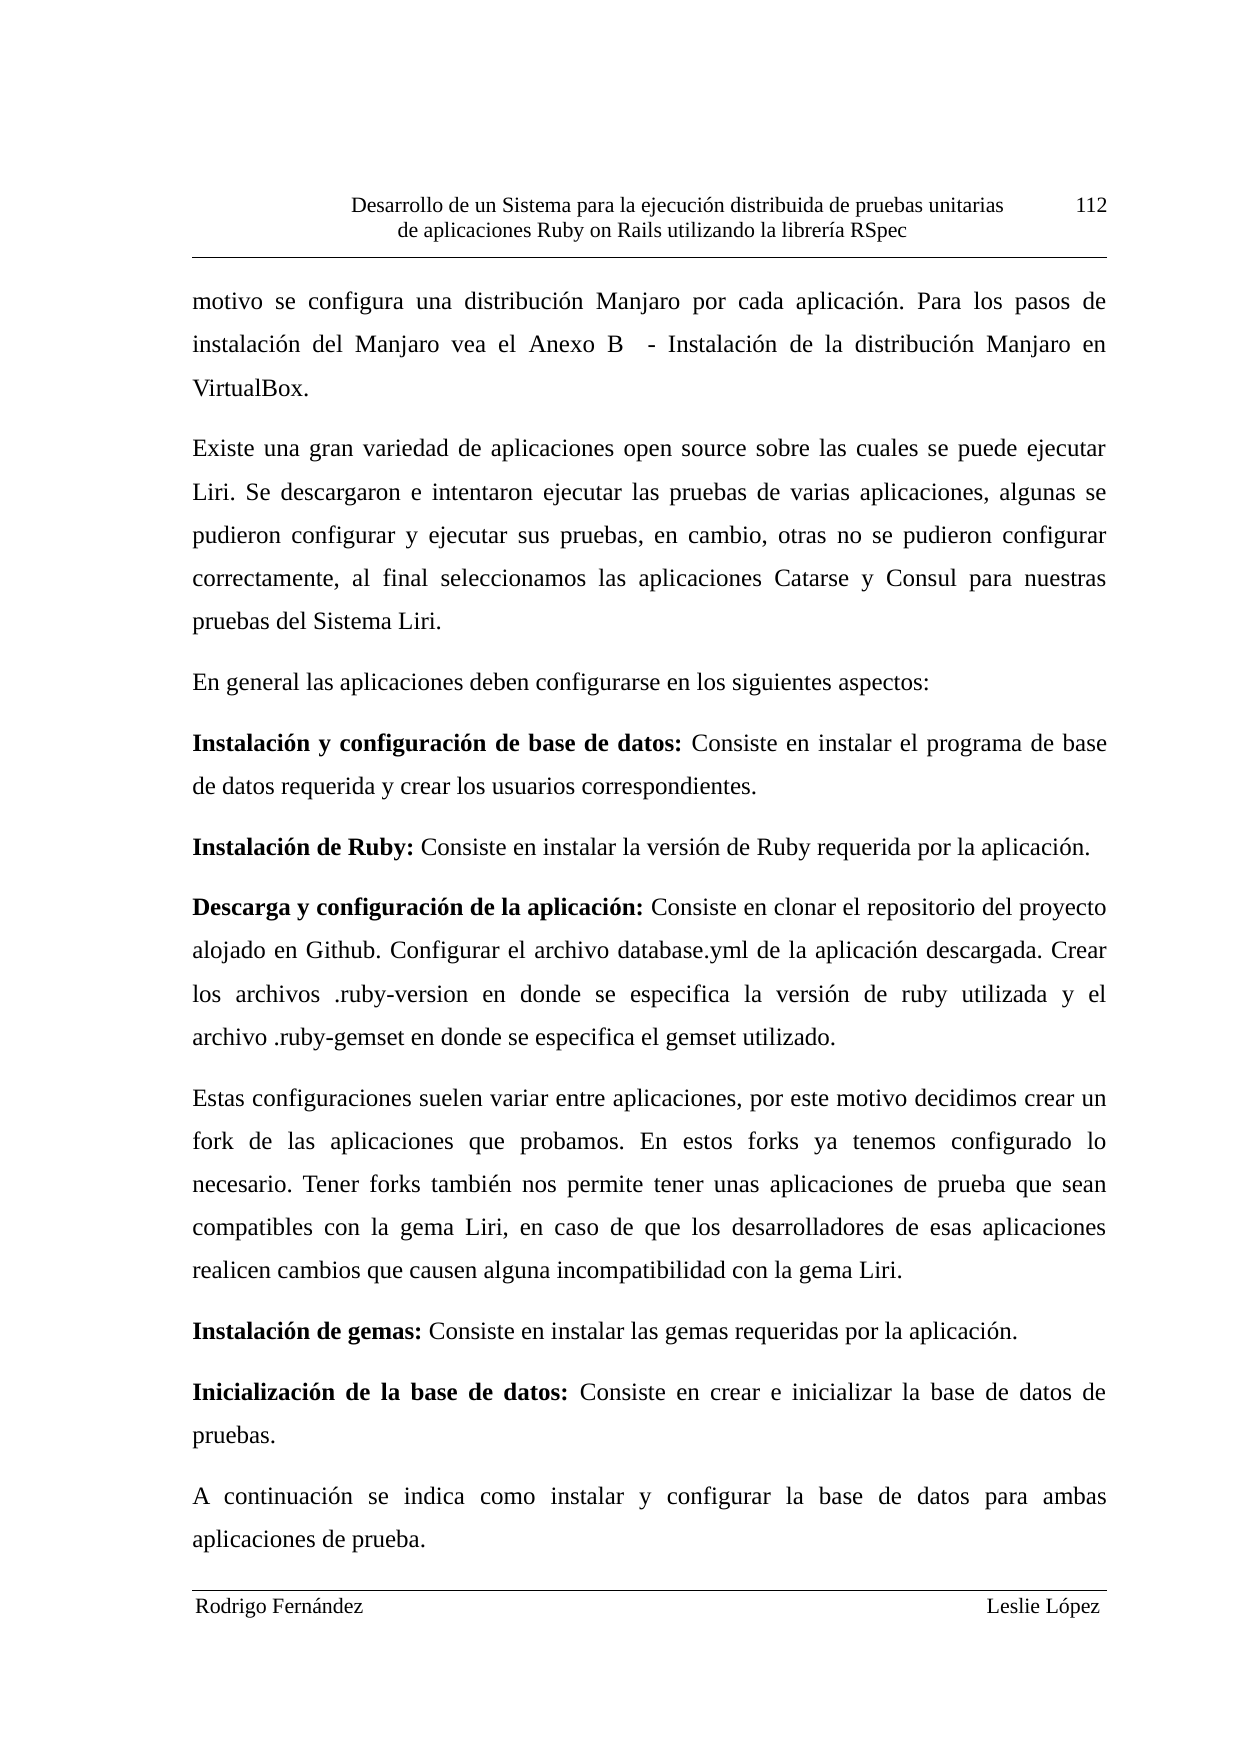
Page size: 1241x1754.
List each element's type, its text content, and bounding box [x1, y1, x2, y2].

text motivo se configura una distribución Manjaro por cada aplicación. Para los pasos de instalación del Manjaro vea el Anexo B - Instalación de la distribución Manjaro en VirtualBox. [192, 286, 1107, 401]
text Estas configuraciones suelen variar entre aplicaciones, por este motivo decidimos crear un fork de las aplicaciones que probamos. En estos forks ya tenemos configurado lo necesario. Tener forks también nos permite tener unas aplicaciones de prueba que sean compatibles con la gema Liri, en caso de que los desarrolladores de esas aplicaciones realicen cambios que causen alguna incompatibilidad con la gema Liri. [192, 1083, 1107, 1284]
text Existe una gran variedad de aplicaciones open source sobre las cuales se puede ejecutar Liri. Se descargaron e intentaron ejecutar las pruebas de varias aplicaciones, algunas se pudieron configurar y ejecutar sus pruebas, en cambio, otras no se pudieron configurar correctamente, al final seleccionamos las aplicaciones Catarse y Consul para nuestras pruebas del Sistema Liri. [192, 433, 1107, 635]
text Instalación y configuración de base de datos: Consiste en instalar el programa de base de datos requerida y crear los usuarios correspondientes. [192, 728, 1107, 799]
text A continuación se indica como instalar y configurar la base de datos para ambas aplicaciones de prueba. [192, 1481, 1107, 1553]
text En general las aplicaciones deben configurarse en los siguientes aspectos: [192, 667, 1107, 696]
text Inicialización de la base de datos: Consiste en crear e inicializar la base de datos de pruebas. [192, 1377, 1107, 1449]
text Instalación de gemas: Consiste en instalar las gemas requeridas por la aplicación. [192, 1316, 1107, 1345]
text Instalación de Ruby: Consiste en instalar la versión de Ruby requerida por la aplicación. [192, 832, 1107, 860]
text Descarga y configuración de la aplicación: Consiste en clonar el repositorio del proyecto alojado en Github. Configurar el archivo database.yml de la aplicación descargada. Crear los archivos .ruby-version en donde se especifica la versión de ruby utilizada y el archivo .ruby-gemset en donde se especifica el gemset utilizado. [192, 892, 1107, 1051]
